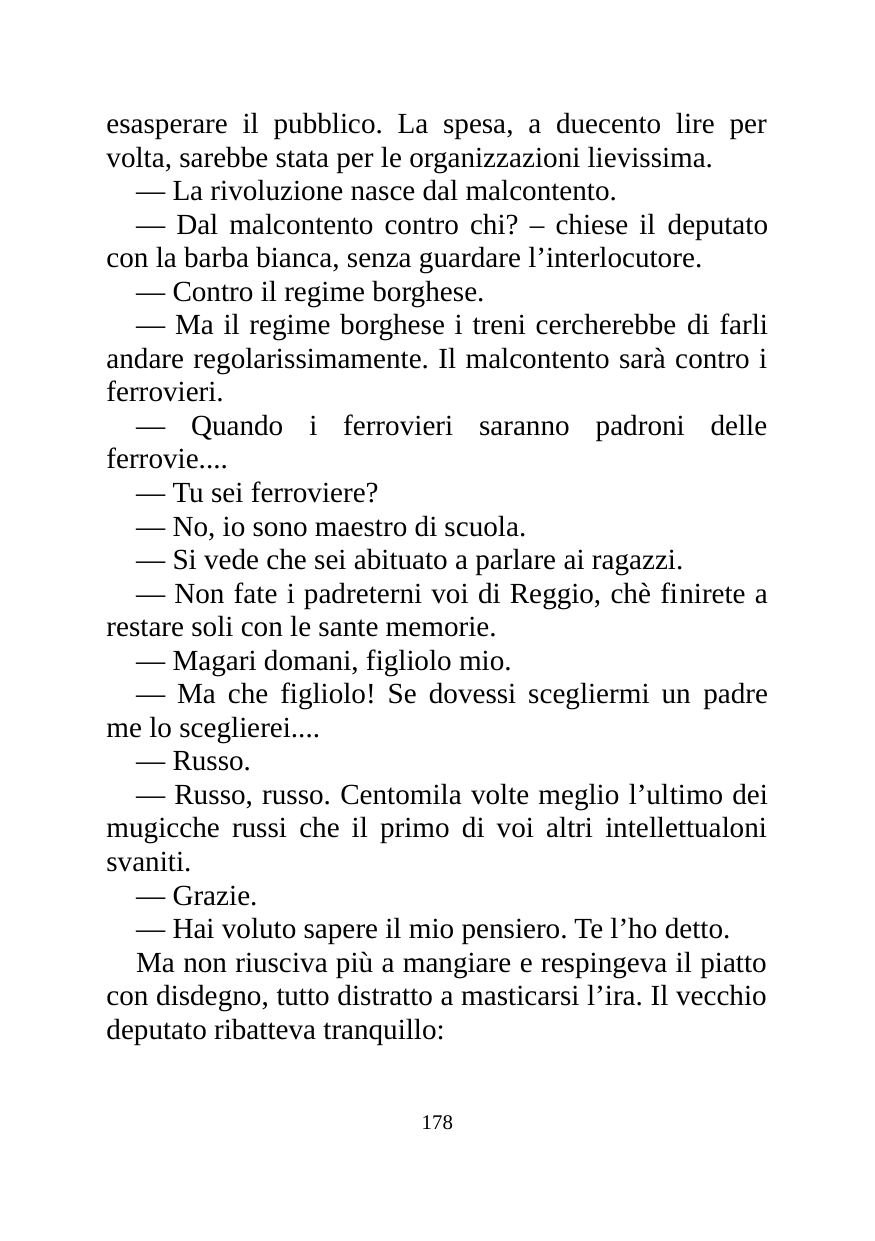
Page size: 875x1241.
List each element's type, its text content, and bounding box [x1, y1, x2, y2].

text — Si vede che sei abituato a parlare ai ragazzi. [106, 542, 768, 576]
text — Non fate i padreterni voi di Reggio, chè finirete a restare soli con le sante memorie. [106, 576, 768, 643]
text — Grazie. [106, 878, 768, 911]
text — Tu sei ferroviere? [106, 475, 768, 509]
text — Magari domani, figliolo mio. [106, 643, 768, 676]
text — Ma che figliolo! Se dovessi scegliermi un padre me lo sceglierei.... [106, 676, 768, 743]
text esasperare il pubblico. La spesa, a duecento lire per volta, sarebbe stata per le organizzazioni lievissima. [106, 106, 768, 173]
text — Hai voluto sapere il mio pensiero. Te l’ho detto. [106, 911, 768, 945]
text — Dal malcontento contro chi? – chiese il deputato con la barba bianca, senza guardare l’interlocutore. [106, 207, 768, 274]
text — Russo. [106, 743, 768, 777]
text — No, io sono maestro di scuola. [106, 509, 768, 542]
text — La rivoluzione nasce dal malcontento. [106, 173, 768, 207]
text — Russo, russo. Centomila volte meglio l’ultimo dei mugicche russi che il primo di voi altri intellettualoni svaniti. [106, 777, 768, 878]
text — Ma il regime borghese i treni cercherebbe di farli andare regolarissimamente. Il malcontento sarà contro i ferrovieri. [106, 307, 768, 408]
text — Quando i ferrovieri saranno padroni delle ferrovie.... [106, 408, 768, 475]
text Ma non riusciva più a mangiare e respingeva il piatto con disdegno, tutto distratto a masticarsi l’ira. Il vecchio deputato ribatteva tranquillo: [106, 945, 768, 1045]
text — Contro il regime borghese. [106, 274, 768, 307]
